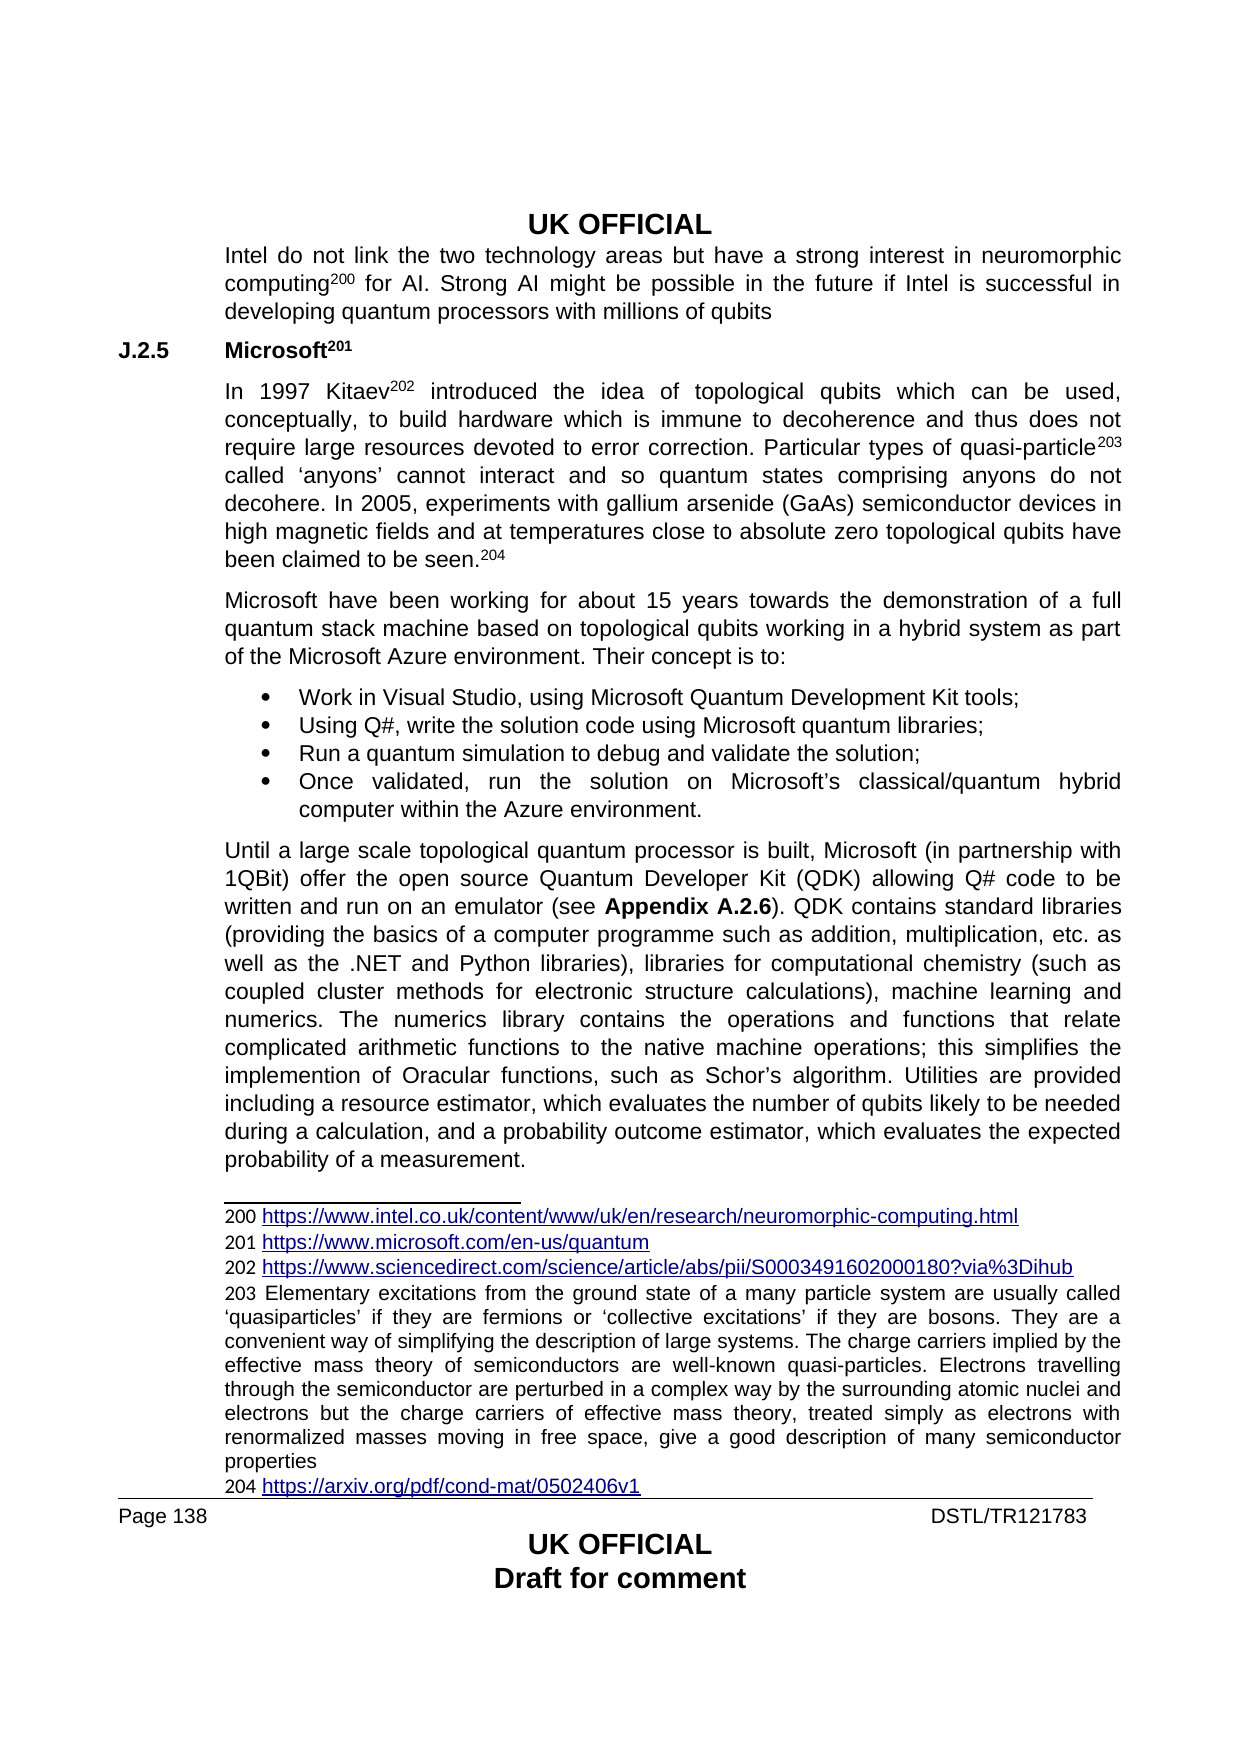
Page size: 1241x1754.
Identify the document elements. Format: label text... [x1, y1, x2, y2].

list https://www.microsoft.com/en-us/quantum [224, 1229, 1122, 1254]
list Run a quantum simulation to debug and validate the solution; [262, 738, 1122, 767]
text Elementary excitations from the ground state of a many particle system are usually called ‘quasiparticles’ if they are fermions or ‘collective excitations’ if they are bosons. They are a convenient way of simplifying the description of large systems. The charge carriers implied by the effective mass theory of semiconductors are well-known quasi-particles. Electrons travelling through the semiconductor are perturbed in a complex way by the surrounding atomic nuclei and electrons but the charge carriers of effective mass theory, treated simply as electrons with renormalized masses moving in free space, give a good description of many semiconductor properties [224, 1280, 1122, 1473]
text In 1997 Kitaev introduced the idea of topological qubits which can be used, conceptually, to build hardware which is immune to decoherence and thus does not require large resources devoted to error correction. Particular types of quasi-particle called ‘anyons’ cannot interact and so quantum states comprising anyons do not decohere. In 2005, experiments with gallium arsenide (GaAs) semiconductor devices in high magnetic fields and at temperatures close to absolute zero topological qubits have been claimed to be seen. [224, 376, 1122, 573]
text https://www.sciencedirect.com/science/article/abs/pii/S0003491602000180?via%3Dihub [224, 1254, 1122, 1280]
text https://arxiv.org/pdf/cond-mat/0502406v1 [224, 1473, 1122, 1498]
list Once validated, run the solution on Microsoft’s classical/quantum hybrid computer within the Azure environment. [262, 767, 1122, 823]
list Work in Visual Studio, using Microsoft Quantum Development Kit tools; [262, 682, 1122, 710]
text https://www.intel.co.uk/content/www/uk/en/research/neuromorphic-computing.html [224, 1203, 1122, 1229]
list Microsoft [118, 337, 1122, 363]
list Using Q#, write the solution code using Microsoft quantum libraries; [262, 710, 1122, 738]
text Microsoft have been working for about 15 years towards the demonstration of a full quantum stack machine based on topological qubits working in a hybrid system as part of the Microsoft Azure environment. Their concept is to: [224, 585, 1122, 670]
text Intel do not link the two technology areas but have a strong interest in neuromorphic computing for AI. Strong AI might be possible in the future if Intel is successful in developing quantum processors with millions of qubits [224, 240, 1122, 324]
text Until a large scale topological quantum processor is built, Microsoft (in partnership with 1QBit) offer the open source Quantum Developer Kit (QDK) allowing Q# code to be written and run on an emulator (see Appendix A.2.6). QDK contains standard libraries (providing the basics of a computer programme such as addition, multiplication, etc. as well as the .NET and Python libraries), libraries for computational chemistry (such as coupled cluster methods for electronic structure calculations), machine learning and numerics. The numerics library contains the operations and functions that relate complicated arithmetic functions to the native machine operations; this simplifies the implemention of Oracular functions, such as Schor’s algorithm. Utilities are provided including a resource estimator, which evaluates the number of qubits likely to be needed during a calculation, and a probability outcome estimator, which evaluates the expected probability of a measurement. [224, 835, 1122, 1173]
